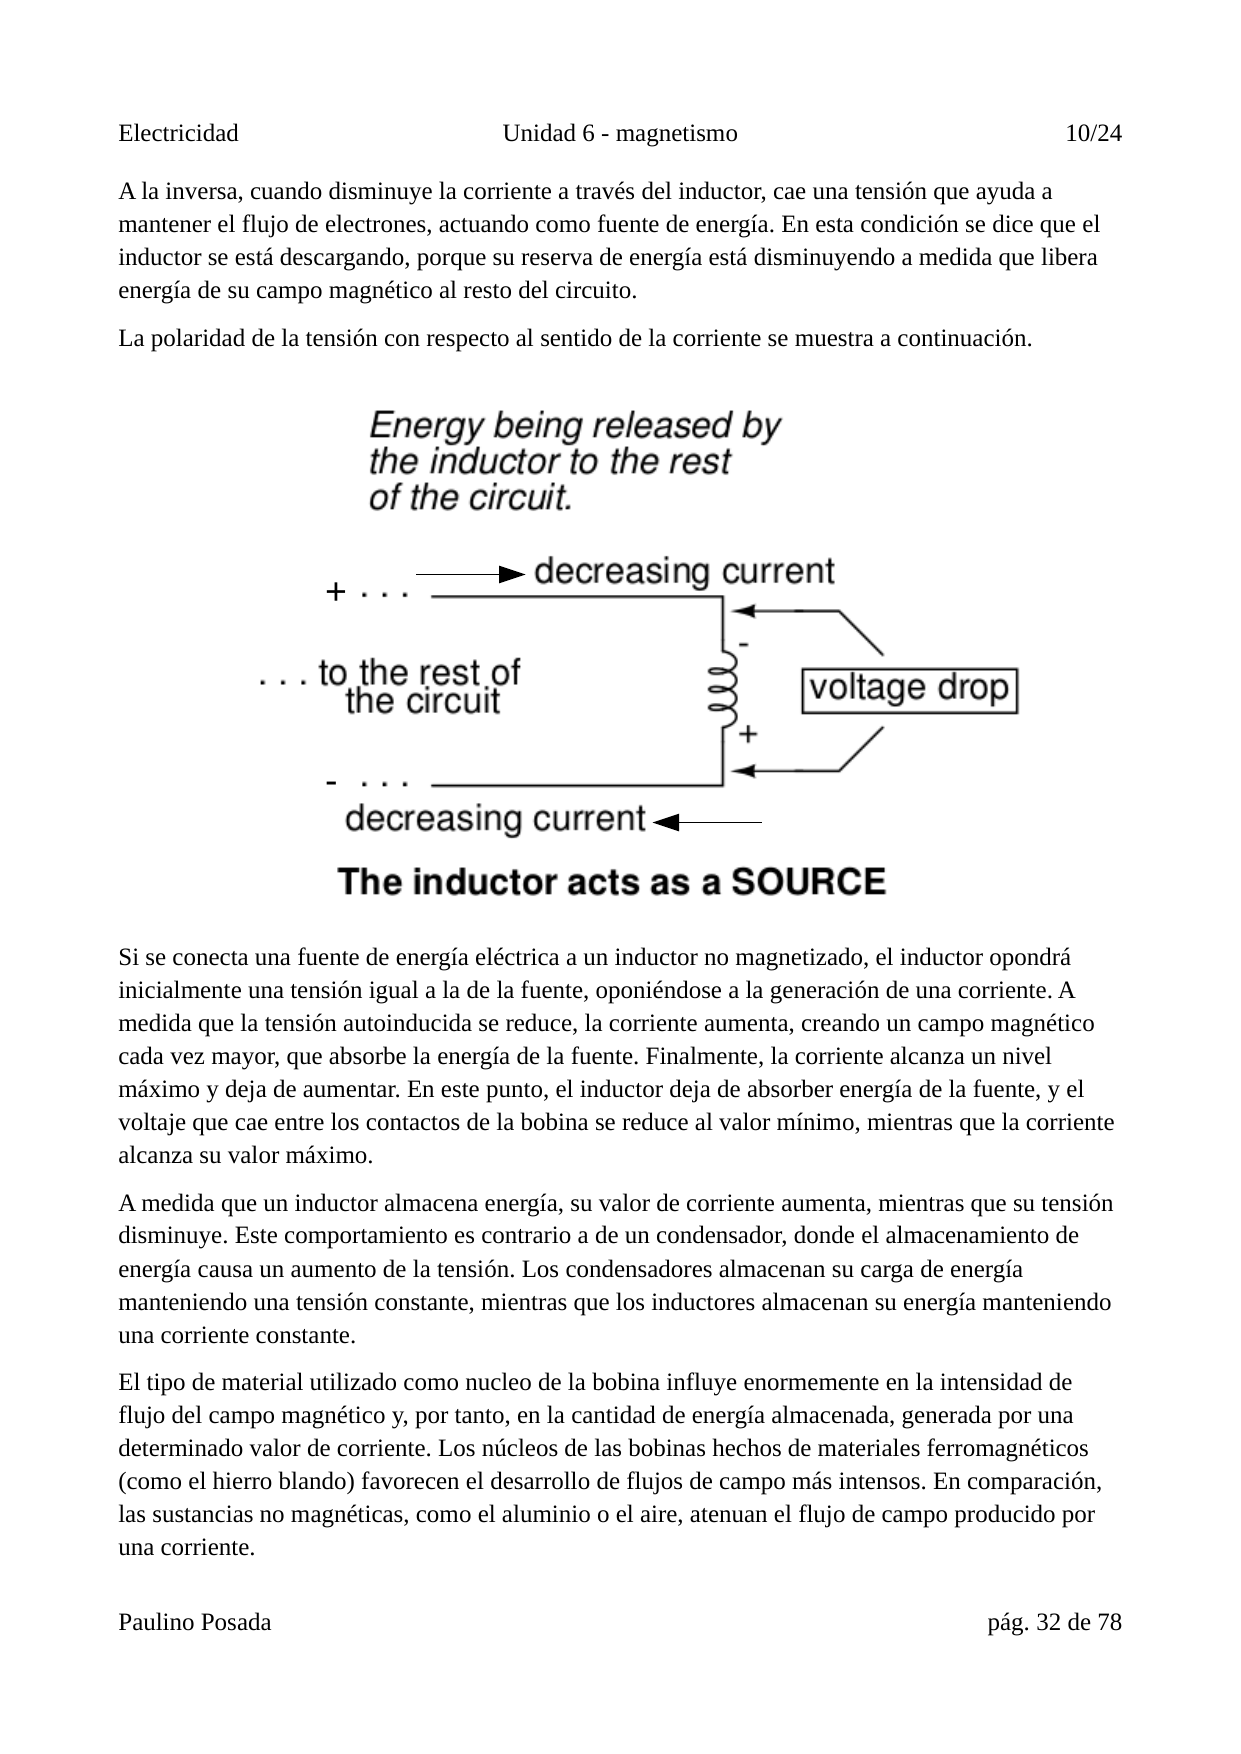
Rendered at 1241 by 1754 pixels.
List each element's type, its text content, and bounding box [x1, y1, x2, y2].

text Si se conecta una fuente de energía eléctrica a un inductor no magnetizado, el inductor opondrá inicialmente una tensión igual a la de la fuente, oponiéndose a la generación de una corriente. A medida que la tensión autoinducida se reduce, la corriente aumenta, creando un campo magnético cada vez mayor, que absorbe la energía de la fuente. Finalmente, la corriente alcanza un nivel máximo y deja de aumentar. En este punto, el inductor deja de absorber energía de la fuente, y el voltaje que cae entre los contactos de la bobina se reduce al valor mínimo, mientras que la corriente alcanza su valor máximo. [118, 942, 1122, 1169]
picture [236, 389, 1049, 907]
text A medida que un inductor almacena energía, su valor de corriente aumenta, mientras que su tensión disminuye. Este comportamiento es contrario a de un condensador, donde el almacenamiento de energía causa un aumento de la tensión. Los condensadores almacenan su carga de energía manteniendo una tensión constante, mientras que los inductores almacenan su energía manteniendo una corriente constante. [118, 1188, 1122, 1348]
text La polaridad de la tensión con respecto al sentido de la corriente se muestra a continuación. [118, 323, 1122, 352]
text El tipo de material utilizado como nucleo de la bobina influye enormemente en la intensidad de flujo del campo magnético y, por tanto, en la cantidad de energía almacenada, generada por una determinado valor de corriente. Los núcleos de las bobinas hechos de materiales ferromagnéticos (como el hierro blando) favorecen el desarrollo de flujos de campo más intensos. En comparación, las sustancias no magnéticas, como el aluminio o el aire, atenuan el flujo de campo producido por una corriente. [118, 1367, 1122, 1561]
text A la inversa, cuando disminuye la corriente a través del inductor, cae una tensión que ayuda a mantener el flujo de electrones, actuando como fuente de energía. En esta condición se dice que el inductor se está descargando, porque su reserva de energía está disminuyendo a medida que libera energía de su campo magnético al resto del circuito. [118, 176, 1122, 304]
